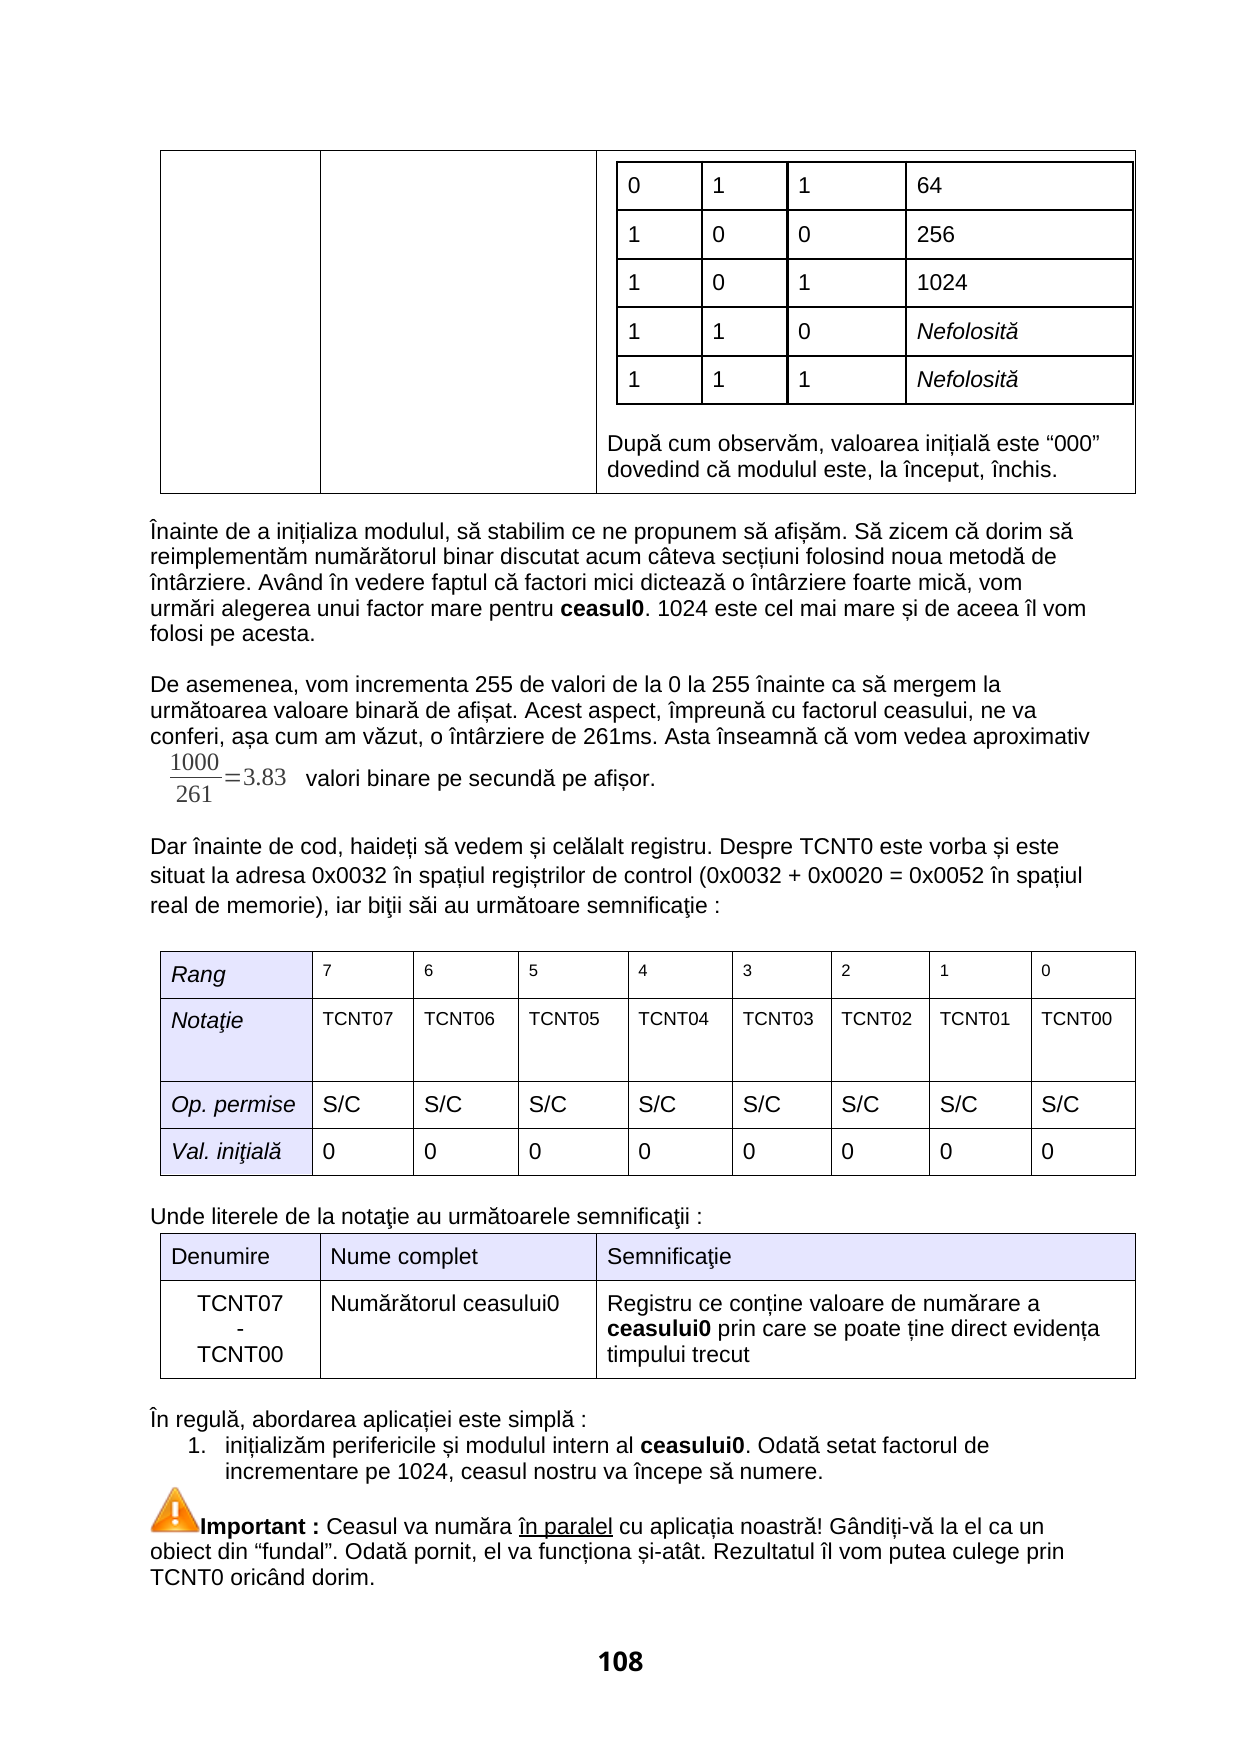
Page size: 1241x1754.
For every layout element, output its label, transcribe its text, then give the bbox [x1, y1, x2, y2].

table_cell 1 [789, 260, 905, 306]
table_cell Op. permise [161, 1082, 312, 1128]
table_cell Numărătorul ceasului0 [321, 1281, 596, 1378]
table_cell S/C [519, 1082, 628, 1128]
table_header Nume complet [321, 1234, 596, 1280]
table_cell S/C [313, 1082, 413, 1128]
table_cell TCNT00 [1032, 999, 1135, 1081]
table_cell 256 [907, 211, 1132, 258]
table_cell 64 [907, 163, 1132, 209]
text De asemenea, vom incrementa 255 de valori de la 0 la 255 înainte ca să mergem la următoarea valoare binară de afișat. Acest aspect, împreună cu factorul ceasului, ne va conferi, așa cum am văzut, o întârziere de 261ms. Asta înseamnă că vom vedea aproximativvalori binare pe secundă pe afișor. [150, 672, 1091, 808]
table_cell TCNT03 [733, 999, 831, 1081]
table_cell 0 [313, 1129, 413, 1174]
table_cell 0 [629, 1129, 732, 1174]
text Înainte de a inițializa modulul, să stabilim ce ne propunem să afișăm. Să zicem că dorim să reimplementăm numărătorul binar discutat acum câteva secțiuni folosind noua metodă de întârziere. Având în vedere faptul că factori mici dictează o întârziere foarte mică, vom urmări alegerea unui factor mare pentru ceasul0. 1024 este cel mai mare și de aceea îl vom folosi pe acesta. [150, 518, 1091, 646]
table_cell TCNT06 [414, 999, 518, 1081]
list inițializăm perifericile și modulul intern al ceasului0. Odată setat factorul de incrementare pe 1024, ceasul nostru va începe să numere. [187, 1433, 1091, 1484]
table_cell 0 [703, 211, 786, 258]
table_cell S/C [629, 1082, 732, 1128]
table_cell S/C [414, 1082, 518, 1128]
table_cell Notaţie [161, 999, 312, 1081]
table_cell 1 [618, 211, 701, 258]
table_cell 1 [789, 163, 905, 209]
table_cell TCNT04 [629, 999, 732, 1081]
table_cell 1024 [907, 260, 1132, 306]
table_cell 1 [703, 308, 786, 355]
table_cell 0 [703, 260, 786, 306]
table_cell 1 [618, 260, 701, 306]
table_cell 0 [618, 163, 701, 209]
text Unde literele de la notaţie au următoarele semnificaţii : [150, 1204, 1091, 1229]
table_header 2 [832, 952, 929, 998]
text Important : Ceasul va număra în paralel cu aplicația noastră! Gândiți-vă la el ca un obiect din “fundal”. Odată pornit, el va funcționa și-atât. Rezultatul îl vom putea culege prin TCNT0 oricând dorim. [150, 1510, 1091, 1590]
table_cell 0 [414, 1129, 518, 1174]
table_cell TCNT07 - TCNT00 [161, 1281, 320, 1378]
table_header 6 [414, 952, 518, 998]
table_cell Nefolosită [907, 308, 1132, 355]
table_cell După cum observăm, valoarea inițială este “000” dovedind că modulul este, la început, închis. [597, 151, 1135, 493]
table_header 7 [313, 952, 413, 998]
table_cell 0 [832, 1129, 929, 1174]
table_cell 1 [618, 308, 701, 355]
table_header Semnificaţie [597, 1234, 1135, 1280]
table_cell S/C [832, 1082, 929, 1128]
table_header 5 [519, 952, 628, 998]
table_cell 1 [703, 357, 786, 403]
table_cell 1 [703, 163, 786, 209]
table_cell 1 [789, 357, 905, 403]
table_cell Registru ce conține valoare de numărare a ceasului0 prin care se poate ține direct evidența timpului trecut [597, 1281, 1135, 1378]
table_cell S/C [733, 1082, 831, 1128]
table_cell 0 [789, 211, 905, 258]
table_cell S/C [1032, 1082, 1135, 1128]
table_cell 1 [618, 357, 701, 403]
table_cell TCNT02 [832, 999, 929, 1081]
table_cell [321, 151, 596, 493]
table_header 0 [1032, 952, 1135, 998]
text Dar înainte de cod, haideți să vedem și celălalt registru. Despre TCNT0 este vorba și este situat la adresa 0x0032 în spațiul regiștrilor de control (0x0032 + 0x0020 = 0x0052 în spațiul real de memorie), iar biţii săi au următoare semnificaţie : [150, 833, 1091, 918]
table_cell TCNT05 [519, 999, 628, 1081]
table_cell 0 [1032, 1129, 1135, 1174]
table_header 3 [733, 952, 831, 998]
table_header 4 [629, 952, 732, 998]
table_header Denumire [161, 1234, 320, 1280]
picture [150, 1484, 200, 1534]
table_cell S/C [930, 1082, 1031, 1128]
table_cell 0 [519, 1129, 628, 1174]
table_cell 0 [733, 1129, 831, 1174]
table_cell 0 [930, 1129, 1031, 1174]
table_header 1 [930, 952, 1031, 998]
table_header Rang [161, 952, 312, 998]
table_cell TCNT01 [930, 999, 1031, 1081]
table_cell TCNT07 [313, 999, 413, 1081]
table_cell Val. iniţială [161, 1129, 312, 1174]
table_cell 0 [789, 308, 905, 355]
text În regulă, abordarea aplicației este simplă : [150, 1407, 1091, 1433]
table_cell Nefolosită [907, 357, 1132, 403]
table_cell [161, 151, 320, 493]
